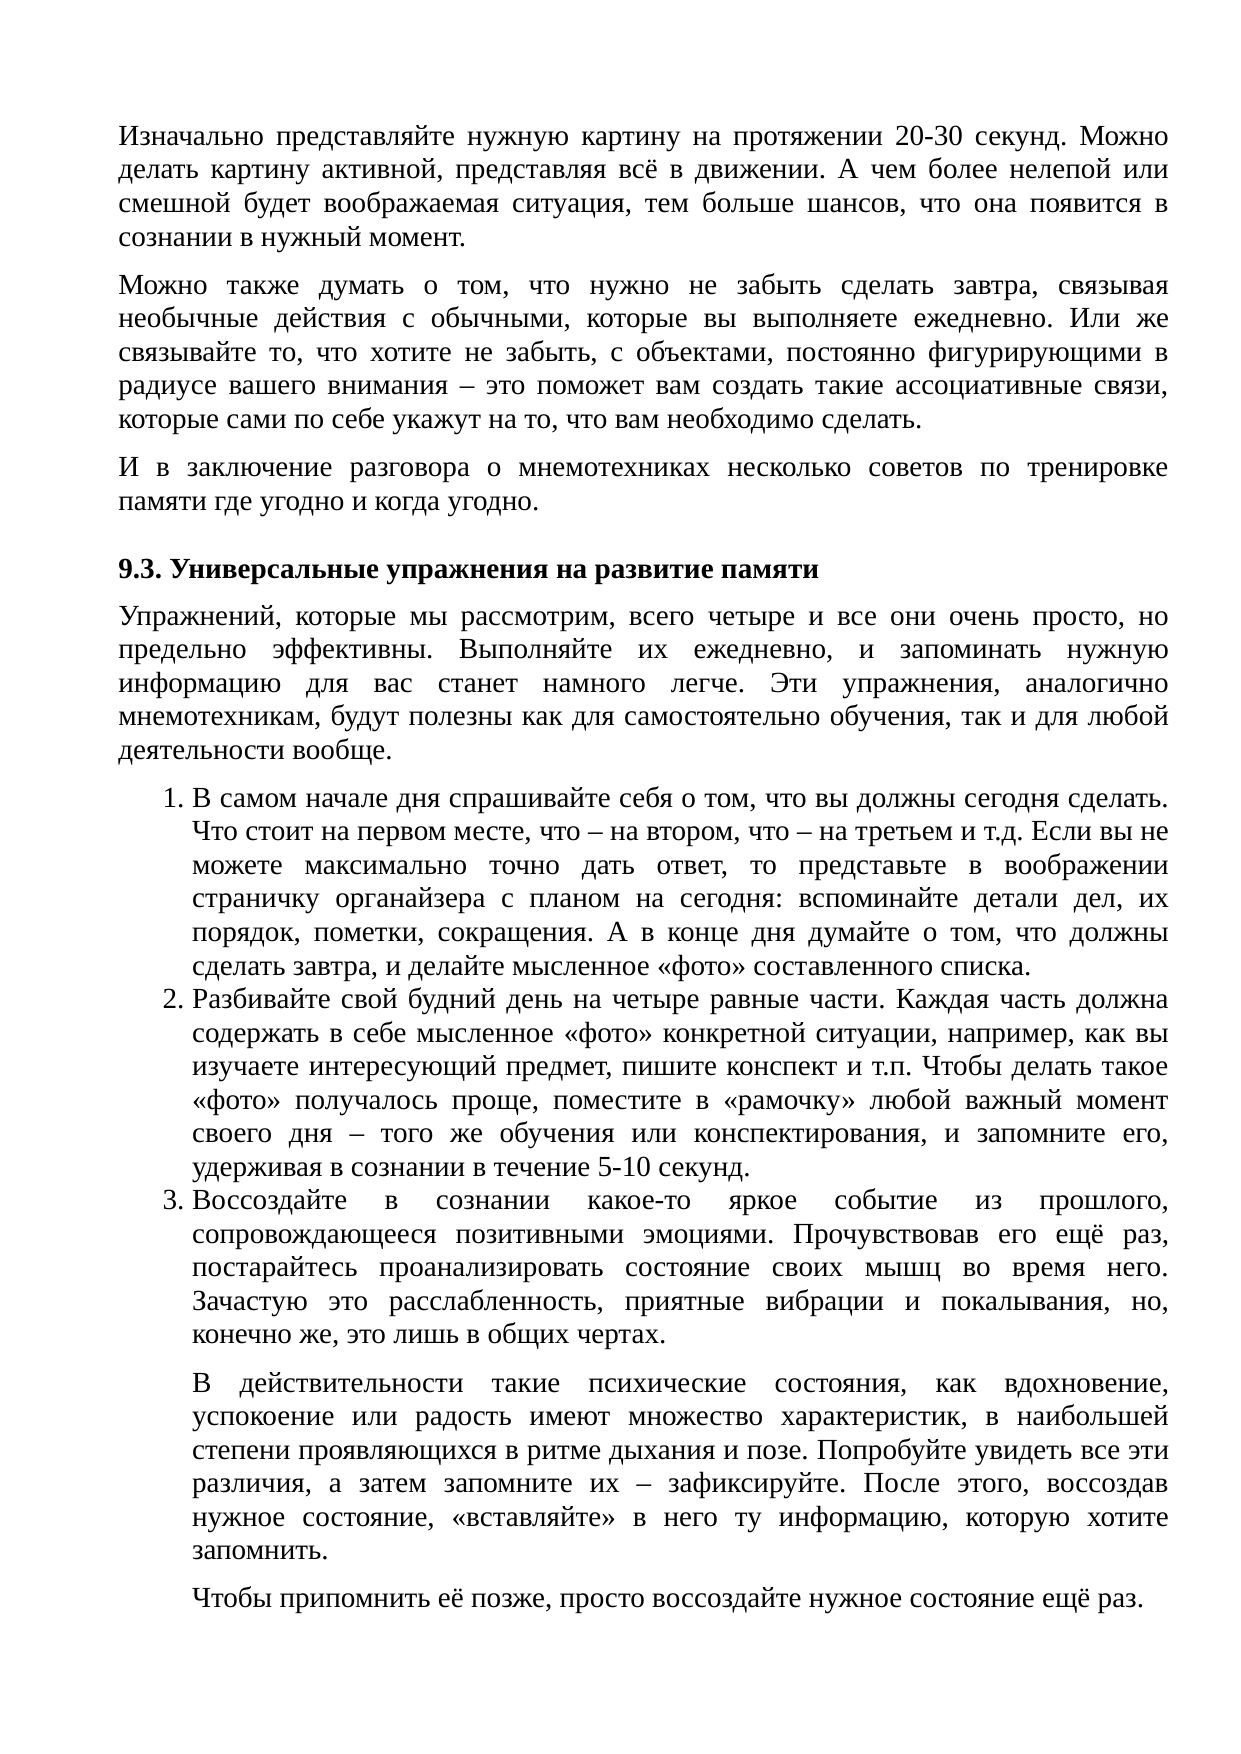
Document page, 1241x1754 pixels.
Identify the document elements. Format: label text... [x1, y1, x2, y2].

list В действительности такие психические состояния, как вдохновение, успокоение или радость имеют множество характеристик, в наибольшей степени проявляющихся в ритме дыхания и позе. Попробуйте увидеть все эти различия, а затем запомните их – зафиксируйте. После этого, воссоздав нужное состояние, «вставляйте» в него ту информацию, которую хотите запомнить. [162, 1365, 1170, 1566]
text Упражнений, которые мы рассмотрим, всего четыре и все они очень просто, но предельно эффективны. Выполняйте их ежедневно, и запоминать нужную информацию для вас станет намного легче. Эти упражнения, аналогично мнемотехникам, будут полезны как для самостоятельно обучения, так и для любой деятельности вообще. [118, 598, 1170, 765]
list Чтобы припомнить её позже, просто воссоздайте нужное состояние ещё раз. [162, 1581, 1170, 1614]
text Можно также думать о том, что нужно не забыть сделать завтра, связывая необычные действия с обычными, которые вы выполняете ежедневно. Или же связывайте то, что хотите не забыть, с объектами, постоянно фигурирующими в радиусе вашего внимания – это поможет вам создать такие ассоциативные связи, которые сами по себе укажут на то, что вам необходимо сделать. [118, 267, 1170, 434]
text И в заключение разговора о мнемотехниках несколько советов по тренировке памяти где угодно и когда угодно. [118, 449, 1170, 516]
list Воссоздайте в сознании какое-то яркое событие из прошлого, сопровождающееся позитивными эмоциями. Прочувствовав его ещё раз, постарайтесь проанализировать состояние своих мышц во время него. Зачастую это расслабленность, приятные вибрации и покалывания, но, конечно же, это лишь в общих чертах. [162, 1182, 1170, 1350]
list В самом начале дня спрашивайте себя о том, что вы должны сегодня сделать. Что стоит на первом месте, что – на втором, что – на третьем и т.д. Если вы не можете максимально точно дать ответ, то представьте в воображении страничку органайзера с планом на сегодня: вспоминайте детали дел, их порядок, пометки, сокращения. А в конце дня думайте о том, что должны сделать завтра, и делайте мысленное «фото» составленного списка. [162, 780, 1170, 981]
subtitle 9.3. Универсальные упражнения на развитие памяти [118, 552, 1170, 585]
list Разбивайте свой будний день на четыре равные части. Каждая часть должна содержать в себе мысленное «фото» конкретной ситуации, например, как вы изучаете интересующий предмет, пишите конспект и т.п. Чтобы делать такое «фото» получалось проще, поместите в «рамочку» любой важный момент своего дня – того же обучения или конспектирования, и запомните его, удерживая в сознании в течение 5-10 секунд. [162, 981, 1170, 1182]
text Изначально представляйте нужную картину на протяжении 20-30 секунд. Можно делать картину активной, представляя всё в движении. А чем более нелепой или смешной будет воображаемая ситуация, тем больше шансов, что она появится в сознании в нужный момент. [118, 118, 1170, 252]
